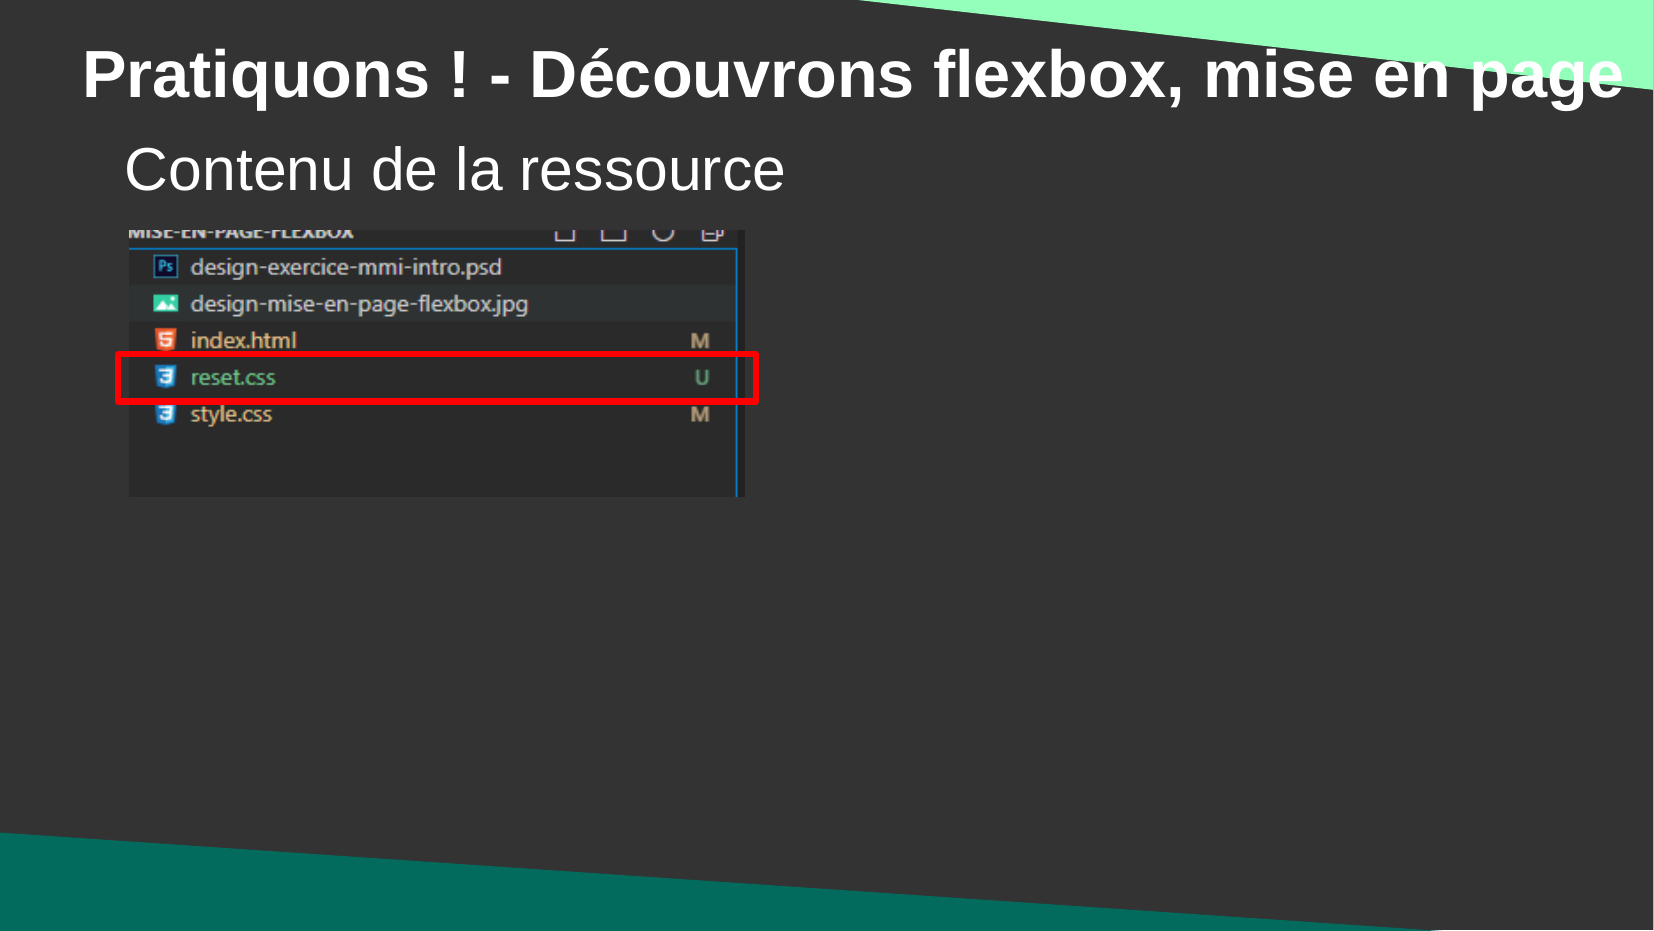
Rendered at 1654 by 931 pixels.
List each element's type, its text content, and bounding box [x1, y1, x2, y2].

picture [129, 405, 745, 497]
picture [129, 230, 745, 351]
list Contenu de la ressource [67, 135, 1607, 204]
title Pratiquons ! - Découvrons flexbox, mise en page [82, 37, 1630, 112]
picture [129, 357, 745, 398]
text_box [857, 0, 1654, 90]
